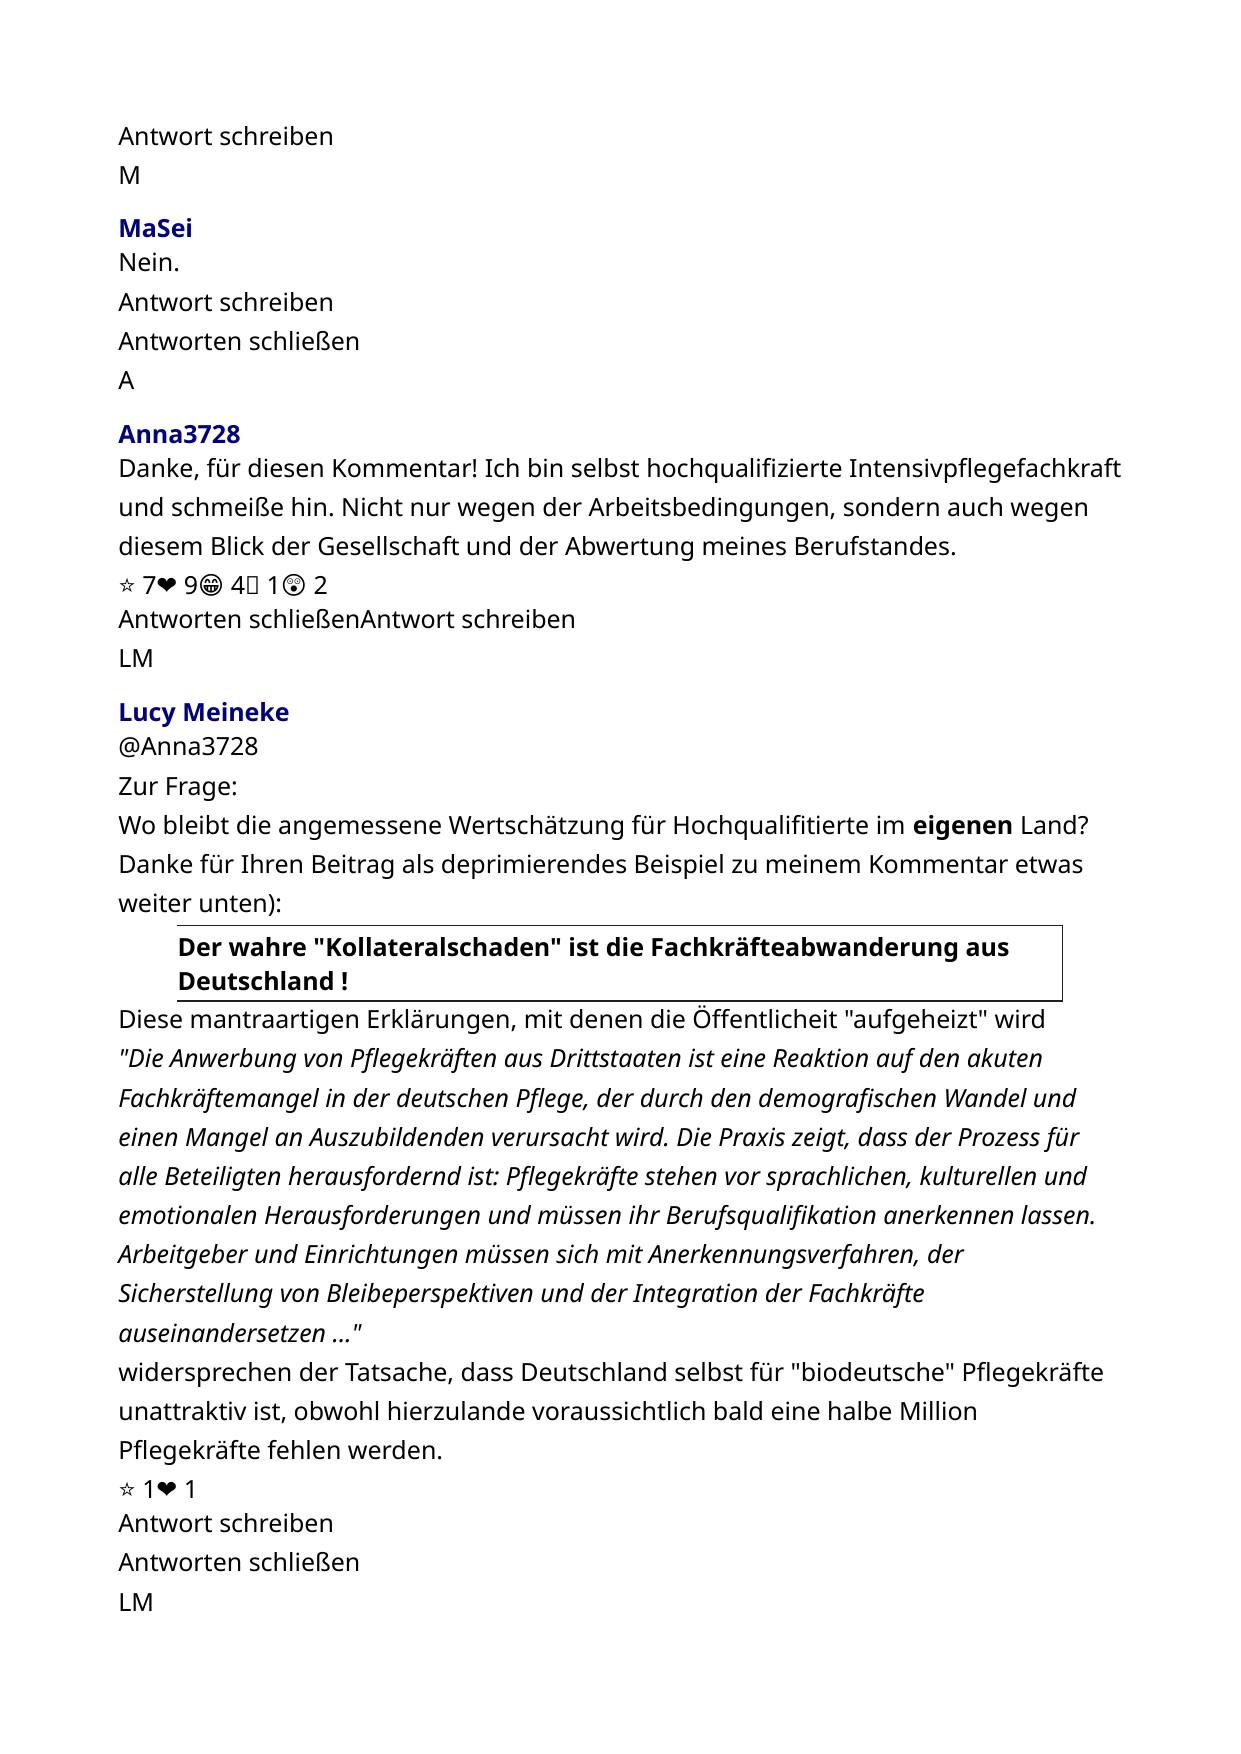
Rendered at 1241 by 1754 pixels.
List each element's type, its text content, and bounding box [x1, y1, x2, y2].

text @Anna3728 [118, 729, 1122, 763]
text LM [118, 1584, 1122, 1618]
text Zur Frage: [118, 768, 1122, 802]
text Antwort schreiben [118, 118, 1122, 152]
text Diese mantraartigen Erklärungen, mit denen die Öffentlicheit "aufgeheizt" wird [118, 1002, 1122, 1036]
subtitle Lucy Meineke [118, 695, 1122, 729]
text Antwort schreiben [118, 284, 1122, 318]
text Danke für Ihren Beitrag als deprimierendes Beispiel zu meinem Kommentar etwas weiter unten): [118, 846, 1122, 920]
text Der wahre "Kollateralschaden" ist die Fachkräfteabwanderung aus Deutschland ! [177, 926, 1062, 1000]
text Danke, für diesen Kommentar! Ich bin selbst hochqualifizierte Intensivpflegefachkraft und schmeiße hin. Nicht nur wegen der Arbeitsbedingungen, sondern auch wegen diesem Blick der Gesellschaft und der Abwertung meines Berufstandes. [118, 450, 1122, 563]
text Wo bleibt die angemessene Wertschätzung für Hochqualifitierte im eigenen Land? [118, 807, 1122, 841]
text Antwort schreiben [118, 1506, 1122, 1540]
text Antworten schließen [118, 323, 1122, 357]
text ⭐️ 7❤️ 9😁 4🤨 1😲 2 [118, 568, 1122, 602]
text A [118, 363, 1122, 397]
subtitle MaSei [118, 211, 1122, 245]
subtitle Anna3728 [118, 416, 1122, 450]
text M [118, 157, 1122, 191]
text Antworten schließen [118, 1545, 1122, 1579]
text ⭐️ 1❤️ 1 [118, 1472, 1122, 1506]
text widersprechen der Tatsache, dass Deutschland selbst für "biodeutsche" Pflegekräfte unattraktiv ist, obwohl hierzulande voraussichtlich bald eine halbe Million Pflegekräfte fehlen werden. [118, 1354, 1122, 1467]
text LM [118, 641, 1122, 675]
text Antworten schließenAntwort schreiben [118, 602, 1122, 636]
text Nein. [118, 245, 1122, 279]
text "Die Anwerbung von Pflegekräften aus Drittstaaten ist eine Reaktion auf den akuten Fachkräftemangel in der deutschen Pflege, der durch den demografischen Wandel und einen Mangel an Auszubildenden verursacht wird. Die Praxis zeigt, dass der Prozess für alle Beteiligten herausfordernd ist: Pflegekräfte stehen vor sprachlichen, kulturellen und emotionalen Herausforderungen und müssen ihr Berufsqualifikation anerkennen lassen. Arbeitgeber und Einrichtungen müssen sich mit Anerkennungsverfahren, der Sicherstellung von Bleibeperspektiven und der Integration der Fachkräfte auseinandersetzen ..." [118, 1041, 1122, 1349]
